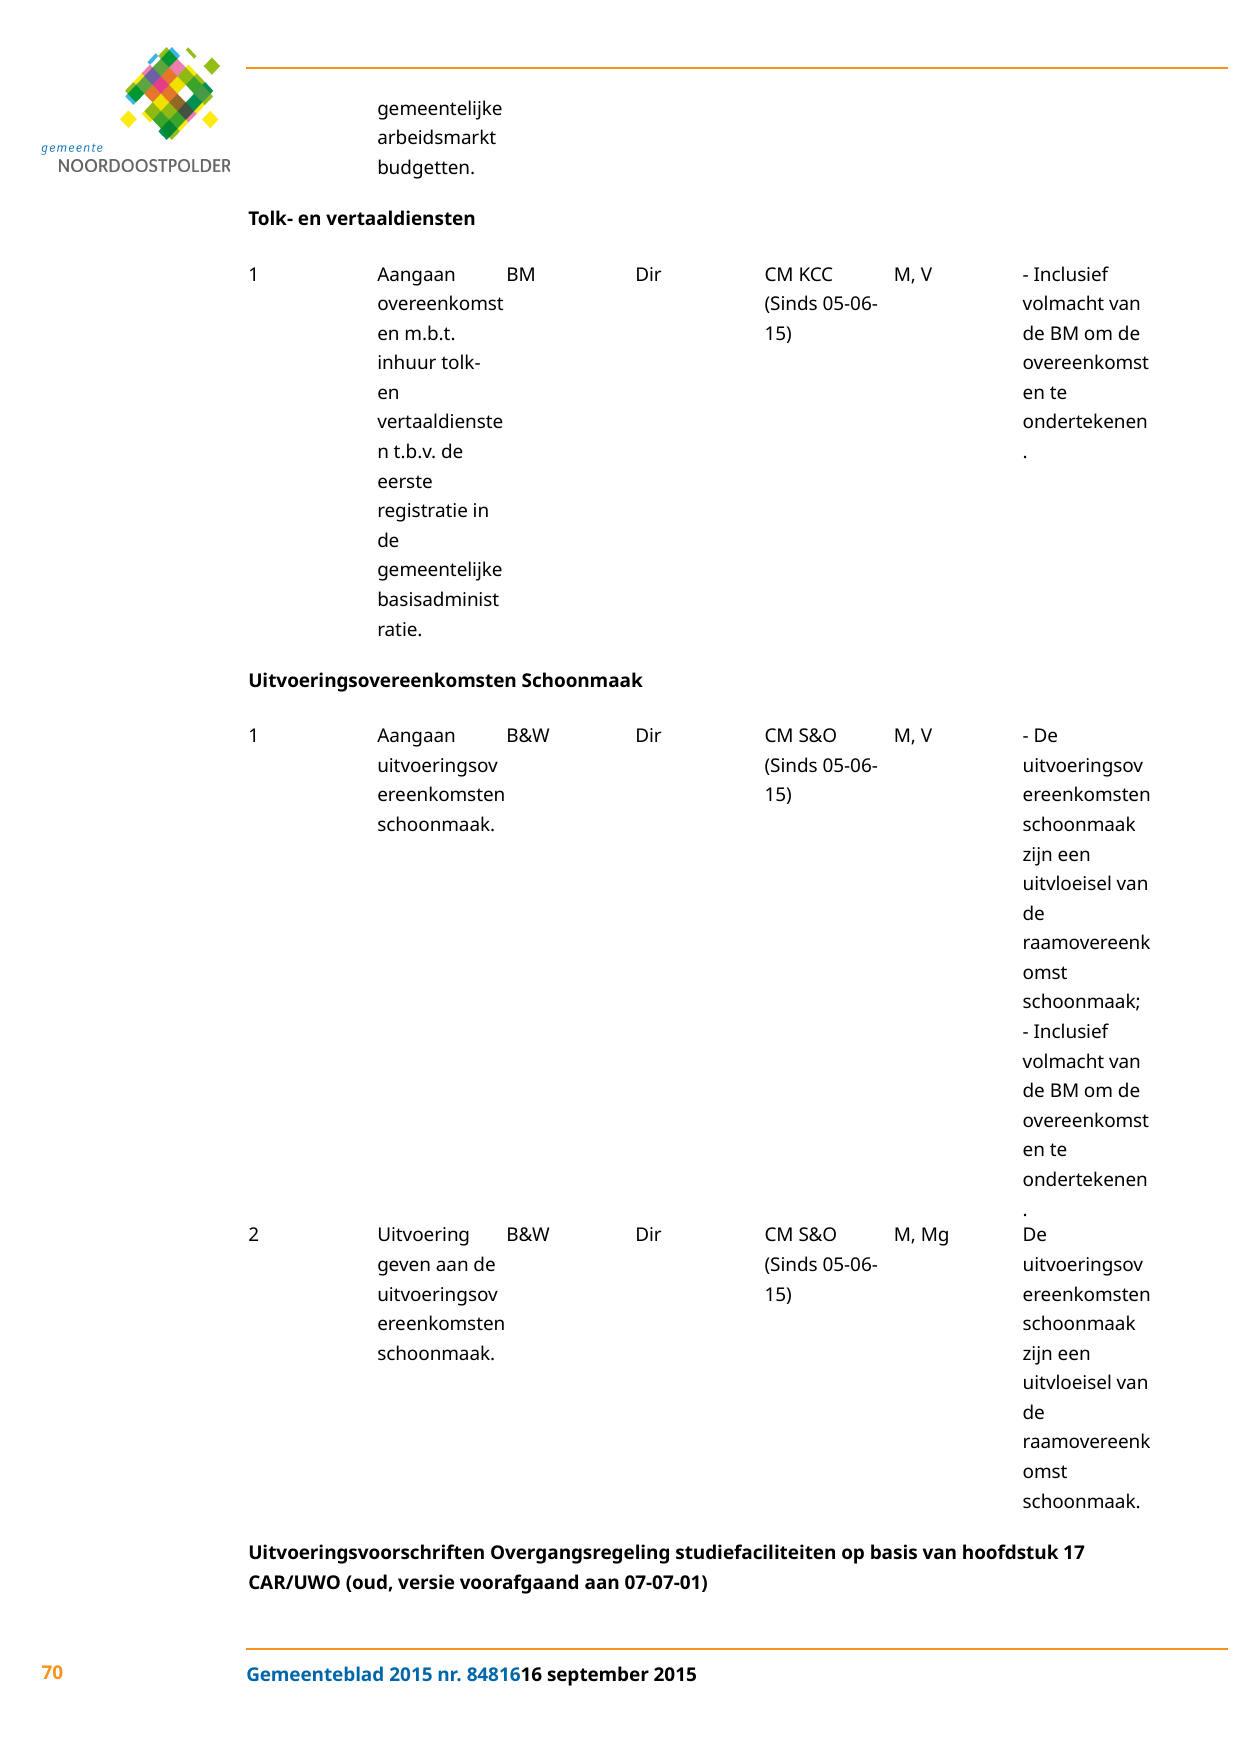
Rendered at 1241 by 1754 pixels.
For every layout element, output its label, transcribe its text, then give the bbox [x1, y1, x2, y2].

table_header B&W [506, 723, 635, 1222]
table_cell CM S&O (Sinds 05-06-15) [764, 1222, 893, 1513]
table_cell [248, 95, 377, 180]
text Uitvoeringsovereenkomsten Schoonmaak [248, 667, 1152, 693]
table_cell [1023, 95, 1152, 180]
picture [41, 47, 231, 172]
table_header CM S&O (Sinds 05-06-15) [764, 723, 893, 1222]
text Uitvoeringsvoorschriften Overgangsregeling studiefaciliteiten op basis van hoofdstuk 17 CAR/UWO (oud, versie voorafgaand aan 07-07-01) [248, 1539, 1152, 1594]
table_cell [506, 95, 635, 180]
table_header 1 [248, 723, 377, 1222]
table_header Dir [635, 723, 764, 1222]
table_cell [764, 95, 893, 180]
table_header CM KCC (Sinds 05-06-15) [764, 261, 893, 641]
table_header M, V [894, 261, 1022, 641]
table_header Aangaan uitvoeringsovereenkomsten schoonmaak. [377, 723, 506, 1222]
table_cell Dir [635, 1222, 764, 1513]
table_header - De uitvoeringsovereenkomsten schoonmaak zijn een uitvloeisel van de raamovereenkomst schoonmaak; - Inclusief volmacht van de BM om de overeenkomsten te ondertekenen. [1023, 723, 1152, 1222]
table_header BM [506, 261, 635, 641]
table_cell B&W [506, 1222, 635, 1513]
table_cell M, Mg [894, 1222, 1022, 1513]
table_header - Inclusief volmacht van de BM om de overeenkomsten te ondertekenen. [1023, 261, 1152, 641]
table_cell Uitvoering geven aan de uitvoeringsovereenkomsten schoonmaak. [377, 1222, 506, 1513]
table_cell [894, 95, 1022, 180]
table_header Aangaan overeenkomsten m.b.t. inhuur tolk- en vertaaldiensten t.b.v. de eerste registratie in de gemeentelijke basisadministratie. [377, 261, 506, 641]
table_cell gemeentelijke arbeidsmarktbudgetten. [377, 95, 506, 180]
table_header M, V [894, 723, 1022, 1222]
text Tolk- en vertaaldiensten [248, 205, 1152, 231]
table_header 1 [248, 261, 377, 641]
table_cell 2 [248, 1222, 377, 1513]
table_cell [635, 95, 764, 180]
table_cell De uitvoeringsovereenkomsten schoonmaak zijn een uitvloeisel van de raamovereenkomst schoonmaak. [1023, 1222, 1152, 1513]
table_header Dir [635, 261, 764, 641]
